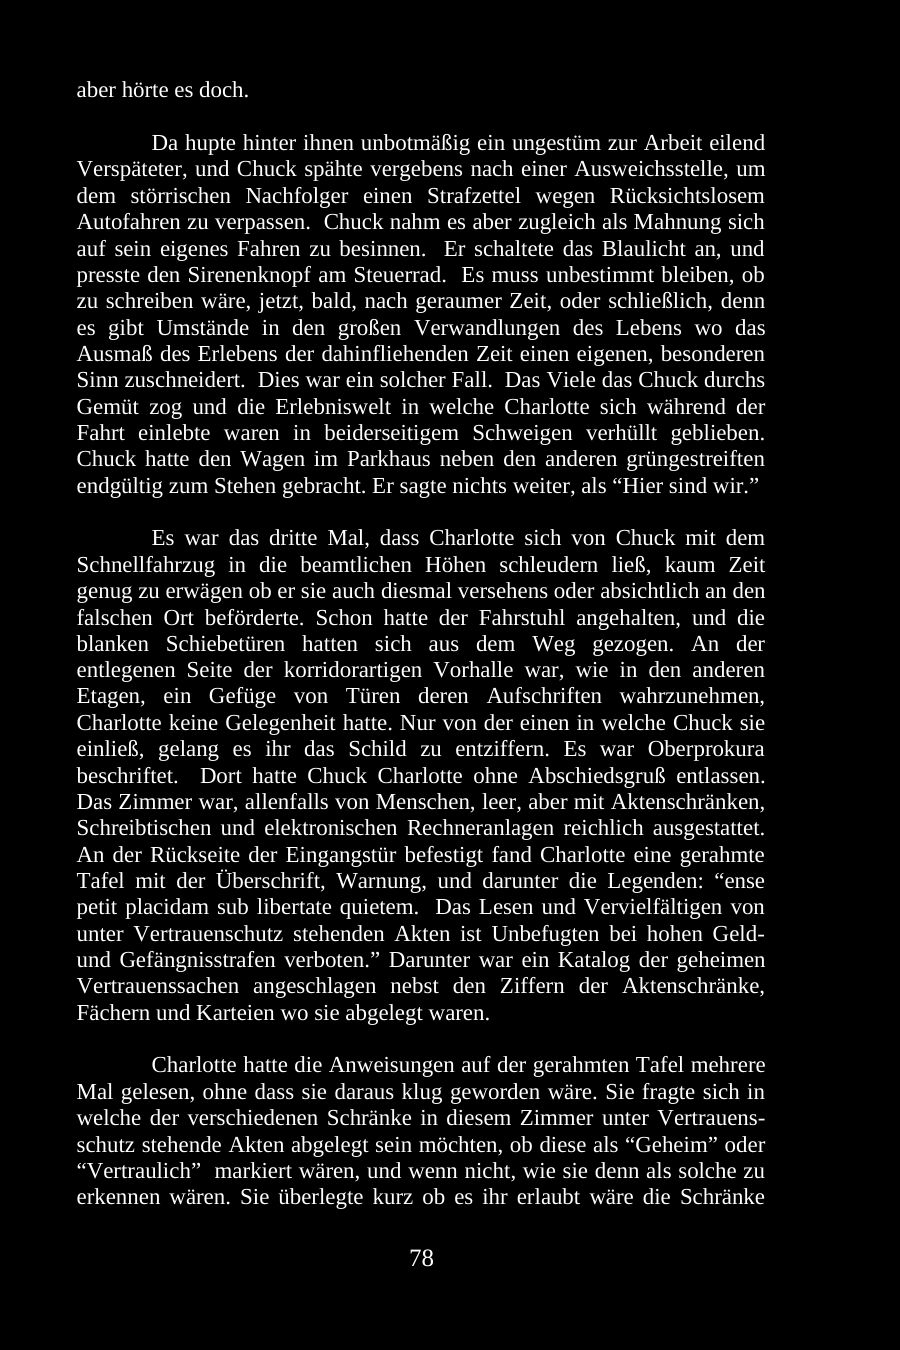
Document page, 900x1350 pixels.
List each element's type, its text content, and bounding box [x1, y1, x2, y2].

text Es war das dritte Mal, dass Charlotte sich von Chuck mit dem Schnellfahrzug in die beamtlichen Höhen schleudern ließ, kaum Zeit genug zu erwägen ob er sie auch diesmal versehens oder absichtlich an den falschen Ort beförderte. Schon hatte der Fahrstuhl angehalten, und die blanken Schiebetüren hatten sich aus dem Weg gezogen. An der entlegenen Seite der korridorartigen Vorhalle war, wie in den anderen Etagen, ein Gefüge von Türen deren Aufschriften wahrzunehmen, Charlotte keine Gelegenheit hatte. Nur von der einen in welche Chuck sie einließ, gelang es ihr das Schild zu entziffern. Es war Oberprokura beschriftet. Dort hatte Chuck Charlotte ohne Abschiedsgruß entlassen. Das Zimmer war, allenfalls von Menschen, leer, aber mit Aktenschränken, Schreibtischen und elektronischen Rechneranlagen reichlich ausgestattet. An der Rückseite der Eingangstür befestigt fand Charlotte eine gerahmte Tafel mit der Überschrift, Warnung, und darunter die Legenden: “ense petit placidam sub libertate quietem. Das Lesen und Vervielfältigen von unter Vertrauenschutz stehenden Akten ist Unbefugten bei hohen Geld- und Gefängnisstrafen verboten.” Darunter war ein Katalog der geheimen Vertrauenssachen angeschlagen nebst den Ziffern der Aktenschränke, Fächern und Karteien wo sie abgelegt waren. [76, 524, 766, 1025]
text aber hörte es doch. [76, 76, 766, 103]
text Da hupte hinter ihnen unbotmäßig ein ungestüm zur Arbeit eilend Verspäteter, und Chuck spähte vergebens nach einer Ausweichsstelle, um dem störrischen Nachfolger einen Strafzettel wegen Rücksichtslosem Autofahren zu verpassen. Chuck nahm es aber zugleich als Mahnung sich auf sein eigenes Fahren zu besinnen. Er schaltete das Blaulicht an, und presste den Sirenenknopf am Steuerrad. Es muss unbestimmt bleiben, ob zu schreiben wäre, jetzt, bald, nach geraumer Zeit, oder schließlich, denn es gibt Umstände in den großen Verwandlungen des Lebens wo das Ausmaß des Erlebens der dahinfliehenden Zeit einen eigenen, besonderen Sinn zuschneidert. Dies war ein solcher Fall. Das Viele das Chuck durchs Gemüt zog und die Erlebniswelt in welche Charlotte sich während der Fahrt einlebte waren in beiderseitigem Schweigen verhüllt geblieben. Chuck hatte den Wagen im Parkhaus neben den anderen grüngestreiften endgültig zum Stehen gebracht. Er sagte nichts weiter, als “Hier sind wir.” [76, 129, 766, 498]
text Charlotte hatte die Anweisungen auf der gerahmten Tafel mehrere Mal gelesen, ohne dass sie daraus klug geworden wäre. Sie fragte sich in welche der verschiedenen Schränke in diesem Zimmer unter Vertrauens-schutz stehende Akten abgelegt sein möchten, ob diese als “Geheim” oder “Vertraulich” markiert wären, und wenn nicht, wie sie denn als solche zu erkennen wären. Sie überlegte kurz ob es ihr erlaubt wäre die Schränke [76, 1052, 766, 1210]
